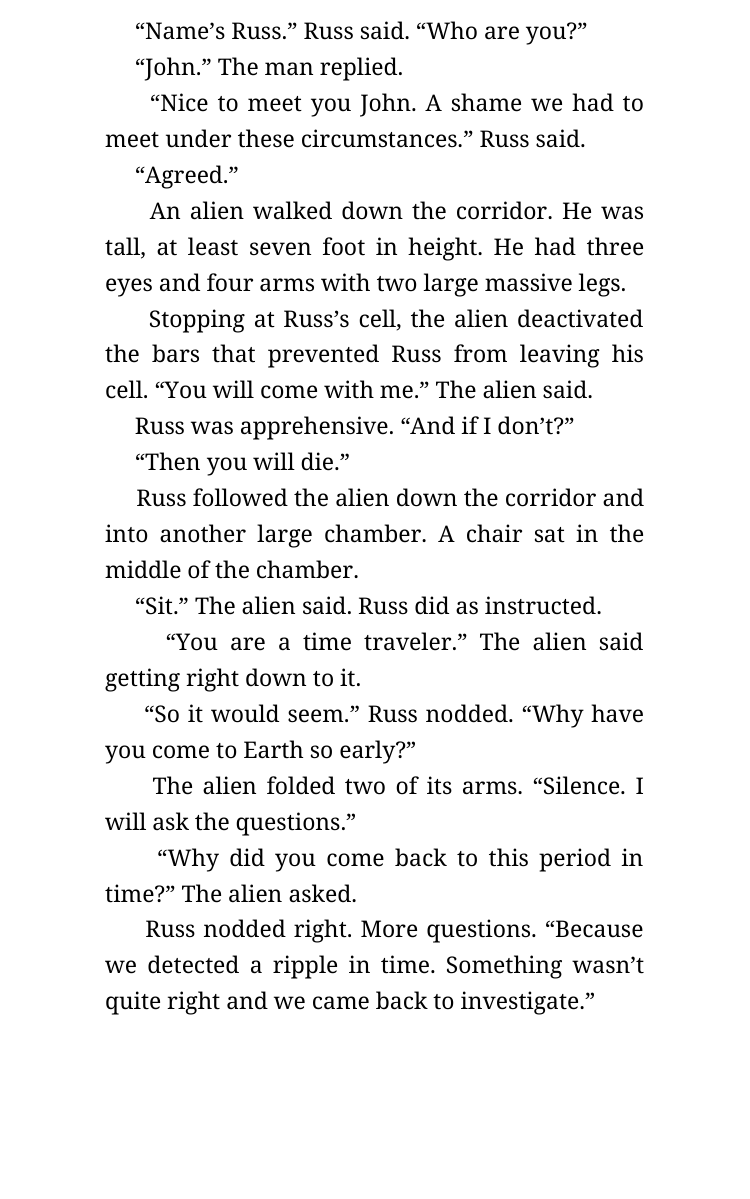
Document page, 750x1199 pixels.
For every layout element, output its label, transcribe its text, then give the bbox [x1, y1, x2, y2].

text The alien folded two of its arms. “Silence. I will ask the questions.” [105, 770, 645, 837]
text “Agreed.” [105, 159, 645, 190]
text “Name’s Russ.” Russ said. “Who are you?” [105, 15, 645, 46]
text “You are a time traveler.” The alien said getting right down to it. [105, 626, 645, 693]
text Russ nodded right. More questions. “Because we detected a ripple in time. Something wasn’t quite right and we came back to investigate.” [105, 913, 645, 1017]
text “Nice to meet you John. A shame we had to meet under these circumstances.” Russ said. [105, 87, 645, 154]
text “Why did you come back to this period in time?” The alien asked. [105, 842, 645, 909]
text “So it would seem.” Russ nodded. “Why have you come to Earth so early?” [105, 698, 645, 765]
text Stopping at Russ’s cell, the alien deactivated the bars that prevented Russ from leaving his cell. “You will come with me.” The alien said. [105, 302, 645, 406]
text “Sit.” The alien said. Russ did as instructed. [105, 590, 645, 621]
text Russ followed the alien down the corridor and into another large chamber. A chair sat in the middle of the chamber. [105, 482, 645, 585]
text “Then you will die.” [105, 446, 645, 477]
text An alien walked down the corridor. He was tall, at least seven foot in height. He had three eyes and four arms with two large massive legs. [105, 195, 645, 298]
text Russ was apprehensive. “And if I don’t?” [105, 410, 645, 442]
text “John.” The man replied. [105, 51, 645, 82]
